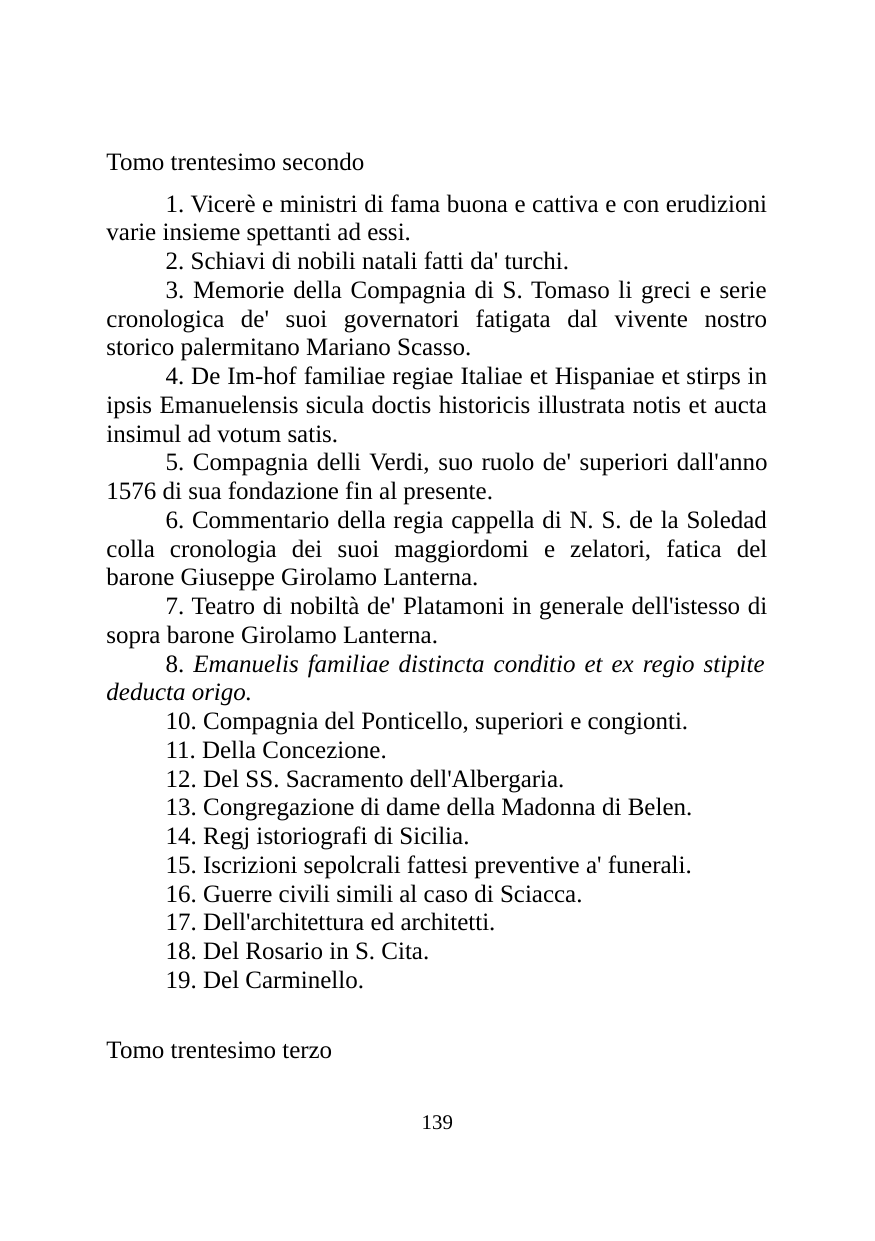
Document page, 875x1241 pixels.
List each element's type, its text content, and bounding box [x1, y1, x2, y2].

text 3. Memorie della Compagnia di S. Tomaso li greci e serie cronologica de' suoi governatori fatigata dal vivente nostro storico palermitano Mariano Scasso. [106, 275, 768, 361]
text Tomo trentesimo secondo [106, 147, 768, 176]
text 1. Vicerè e ministri di fama buona e cattiva e con erudizioni varie insieme spettanti ad essi. [106, 189, 768, 246]
text 19. Del Carminello. [106, 965, 768, 994]
text 15. Iscrizioni sepolcrali fattesi preventive a' funerali. [106, 850, 768, 879]
text 17. Dell'architettura ed architetti. [106, 907, 768, 936]
text 5. Compagnia delli Verdi, suo ruolo de' superiori dall'anno 1576 di sua fondazione fin al presente. [106, 447, 768, 505]
text 13. Congregazione di dame della Madonna di Belen. [106, 792, 768, 821]
text 8. Emanuelis familiae distincta conditio et ex regio stipite deducta origo. [106, 649, 768, 706]
text 18. Del Rosario in S. Cita. [106, 936, 768, 965]
text 4. De Im-hof familiae regiae Italiae et Hispaniae et stirps in ipsis Emanuelensis sicula doctis historicis illustrata notis et aucta insimul ad votum satis. [106, 361, 768, 447]
text Tomo trentesimo terzo [106, 1035, 768, 1064]
text 10. Compagnia del Ponticello, superiori e congionti. [106, 706, 768, 735]
text 11. Della Concezione. [106, 735, 768, 764]
text 6. Commentario della regia cappella di N. S. de la Soledad colla cronologia dei suoi maggiordomi e zelatori, fatica del barone Giuseppe Girolamo Lanterna. [106, 505, 768, 591]
text 14. Regj istoriografi di Sicilia. [106, 821, 768, 850]
text 16. Guerre civili simili al caso di Sciacca. [106, 879, 768, 907]
text 12. Del SS. Sacramento dell'Albergaria. [106, 764, 768, 792]
text 2. Schiavi di nobili natali fatti da' turchi. [106, 246, 768, 275]
text 7. Teatro di nobiltà de' Platamoni in generale dell'istesso di sopra barone Girolamo Lanterna. [106, 591, 768, 649]
